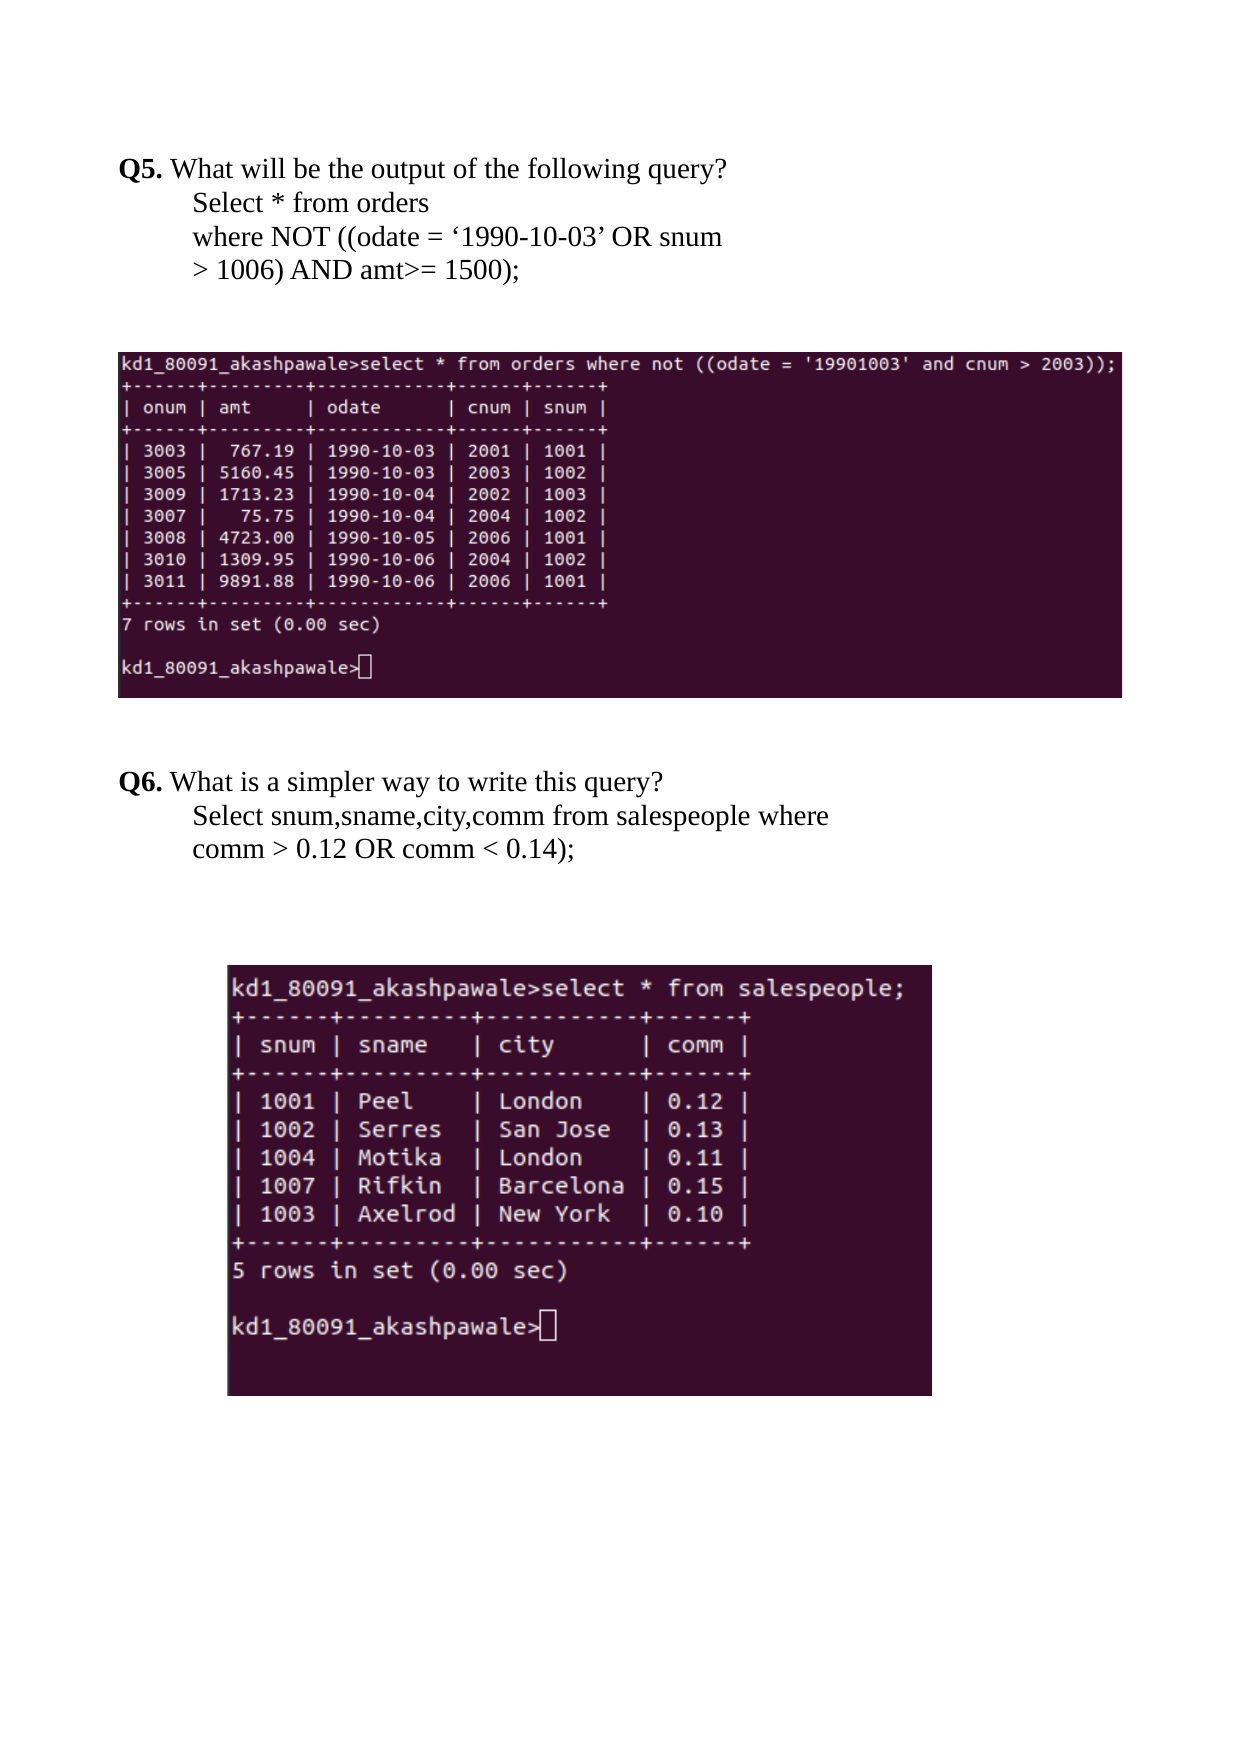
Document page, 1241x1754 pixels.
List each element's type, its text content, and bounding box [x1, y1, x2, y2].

text Q6. What is a simpler way to write this query? [118, 764, 1122, 798]
picture [227, 965, 932, 1396]
text Select snum,sname,city,comm from salespeople where [118, 798, 1122, 832]
text where NOT ((odate = ‘1990-10-03’ OR snum [118, 219, 1122, 252]
picture [118, 352, 1123, 698]
text > 1006) AND amt>= 1500); [118, 252, 1122, 286]
text comm > 0.12 OR comm < 0.14); [118, 832, 1122, 865]
text Q5. What will be the output of the following query? [118, 152, 1122, 185]
text Select * from orders [118, 185, 1122, 219]
